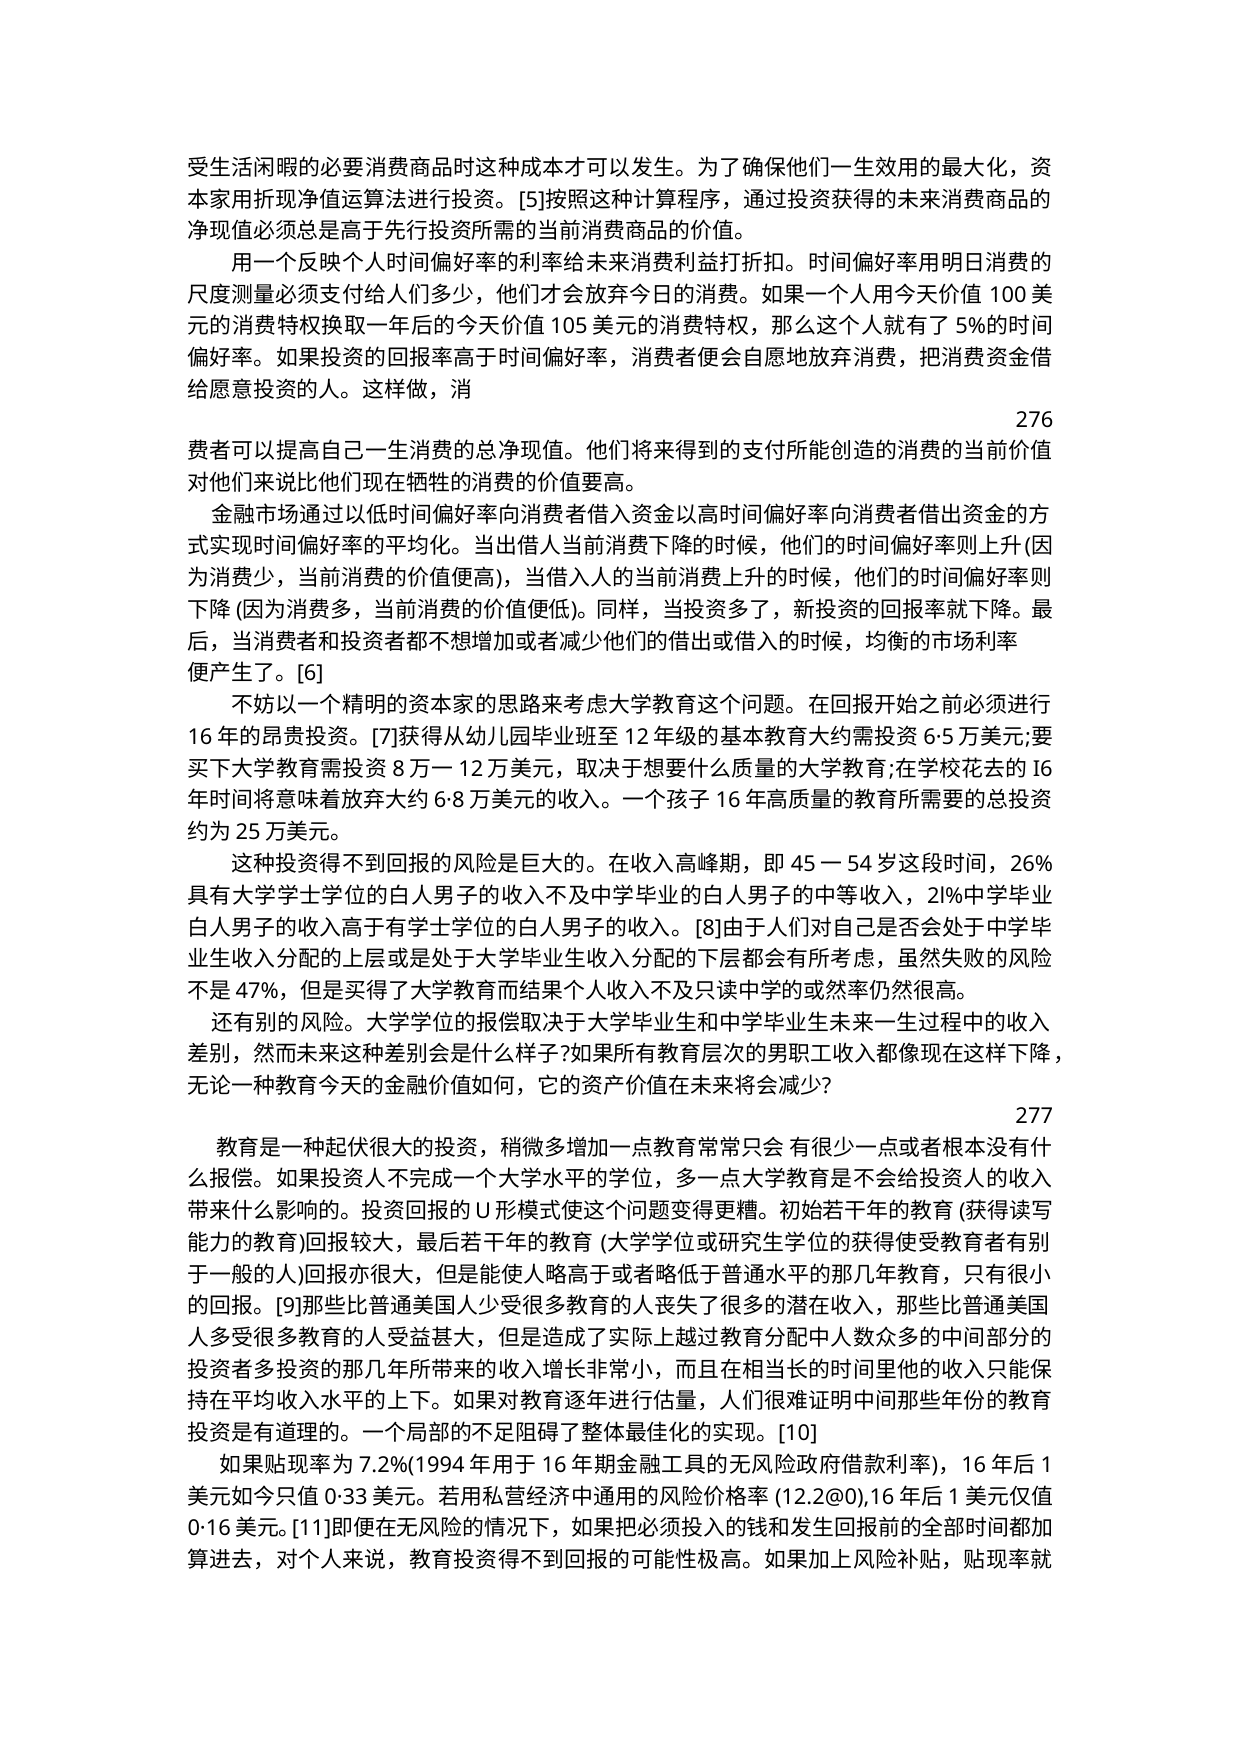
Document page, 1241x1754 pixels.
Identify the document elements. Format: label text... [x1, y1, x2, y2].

text 金融市场通过以低时间偏好率向消费者借入资金以高时间偏好率向消费者借出资金的方式实现时间偏好率的平均化。当出借人当前消费下降的时候，他们的时间偏好率则上升(因为消费少，当前消费的价值便高)，当借入人的当前消费上升的时候，他们的时间偏好率则下降 (因为消费多，当前消费的价值便低)。同样，当投资多了，新投资的回报率就下降。最后，当消费者和投资者都不想增加或者减少他们的借出或借入的时候，均衡的市场利率 [187, 497, 1053, 655]
text 受生活闲暇的必要消费商品时这种成本才可以发生。为了确保他们一生效用的最大化，资本家用折现净值运算法进行投资。[5]按照这种计算程序，通过投资获得的未来消费商品的净现值必须总是高于先行投资所需的当前消费商品的价值。 [187, 150, 1053, 245]
text 用一个反映个人时间偏好率的利率给未来消费利益打折扣。时间偏好率用明日消费的尺度测量必须支付给人们多少，他们才会放弃今日的消费。如果一个人用今天价值100美元的消费特权换取一年后的今天价值105美元的消费特权，那么这个人就有了5%的时间偏好率。如果投资的回报率高于时间偏好率，消费者便会自愿地放弃消费，把消费资金借给愿意投资的人。这样做，消 [187, 245, 1053, 404]
text 费者可以提高自己一生消费的总净现值。他们将来得到的支付所能创造的消费的当前价值对他们来说比他们现在牺牲的消费的价值要高。 [187, 433, 1053, 497]
text 还有别的风险。大学学位的报偿取决于大学毕业生和中学毕业生未来一生过程中的收入差别，然而未来这种差别会是什么样子?如果所有教育层次的男职工收入都像现在这样下降，无论一种教育今天的金融价值如何，它的资产价值在未来将会减少? [187, 1005, 1053, 1100]
text 277 [187, 1100, 1053, 1130]
text 便产生了。[6] [187, 655, 1053, 687]
text 276 [187, 404, 1053, 433]
text 如果贴现率为7.2%(1994年用于16年期金融工具的无风险政府借款利率)，16年后1美元如今只值0·33美元。若用私营经济中通用的风险价格率 (12.2@0),16年后1美元仅值0·16美元。[11]即便在无风险的情况下，如果把必须投入的钱和发生回报前的全部时间都加算进去，对个人来说，教育投资得不到回报的可能性极高。如果加上风险补贴，贴现率就 [187, 1447, 1053, 1574]
text 这种投资得不到回报的风险是巨大的。在收入高峰期，即45一54岁这段时间，26%具有大学学士学位的白人男子的收入不及中学毕业的白人男子的中等收入，2l%中学毕业白人男子的收入高于有学士学位的白人男子的收入。[8]由于人们对自己是否会处于中学毕业生收入分配的上层或是处于大学毕业生收入分配的下层都会有所考虑，虽然失败的风险不是47%，但是买得了大学教育而结果个人收入不及只读中学的或然率仍然很高。 [187, 846, 1053, 1005]
text 不妨以一个精明的资本家的思路来考虑大学教育这个问题。在回报开始之前必须进行16年的昂贵投资。[7]获得从幼儿园毕业班至12年级的基本教育大约需投资6·5万美元;要买下大学教育需投资8万一12万美元，取决于想要什么质量的大学教育;在学校花去的I6年时间将意味着放弃大约6·8万美元的收入。一个孩子16年高质量的教育所需要的总投资约为25万美元。 [187, 687, 1053, 846]
text 教育是一种起伏很大的投资，稍微多增加一点教育常常只会 有很少一点或者根本没有什么报偿。如果投资人不完成一个大学水平的学位，多一点大学教育是不会给投资人的收入带来什么影响的。投资回报的U形模式使这个问题变得更糟。初始若干年的教育 (获得读写能力的教育)回报较大，最后若干年的教育 (大学学位或研究生学位的获得使受教育者有别于一般的人)回报亦很大，但是能使人略高于或者略低于普通水平的那几年教育，只有很小的回报。[9]那些比普通美国人少受很多教育的人丧失了很多的潜在收入，那些比普通美国人多受很多教育的人受益甚大，但是造成了实际上越过教育分配中人数众多的中间部分的投资者多投资的那几年所带来的收入增长非常小，而且在相当长的时间里他的收入只能保持在平均收入水平的上下。如果对教育逐年进行估量，人们很难证明中间那些年份的教育投资是有道理的。一个局部的不足阻碍了整体最佳化的实现。[10] [187, 1130, 1053, 1447]
